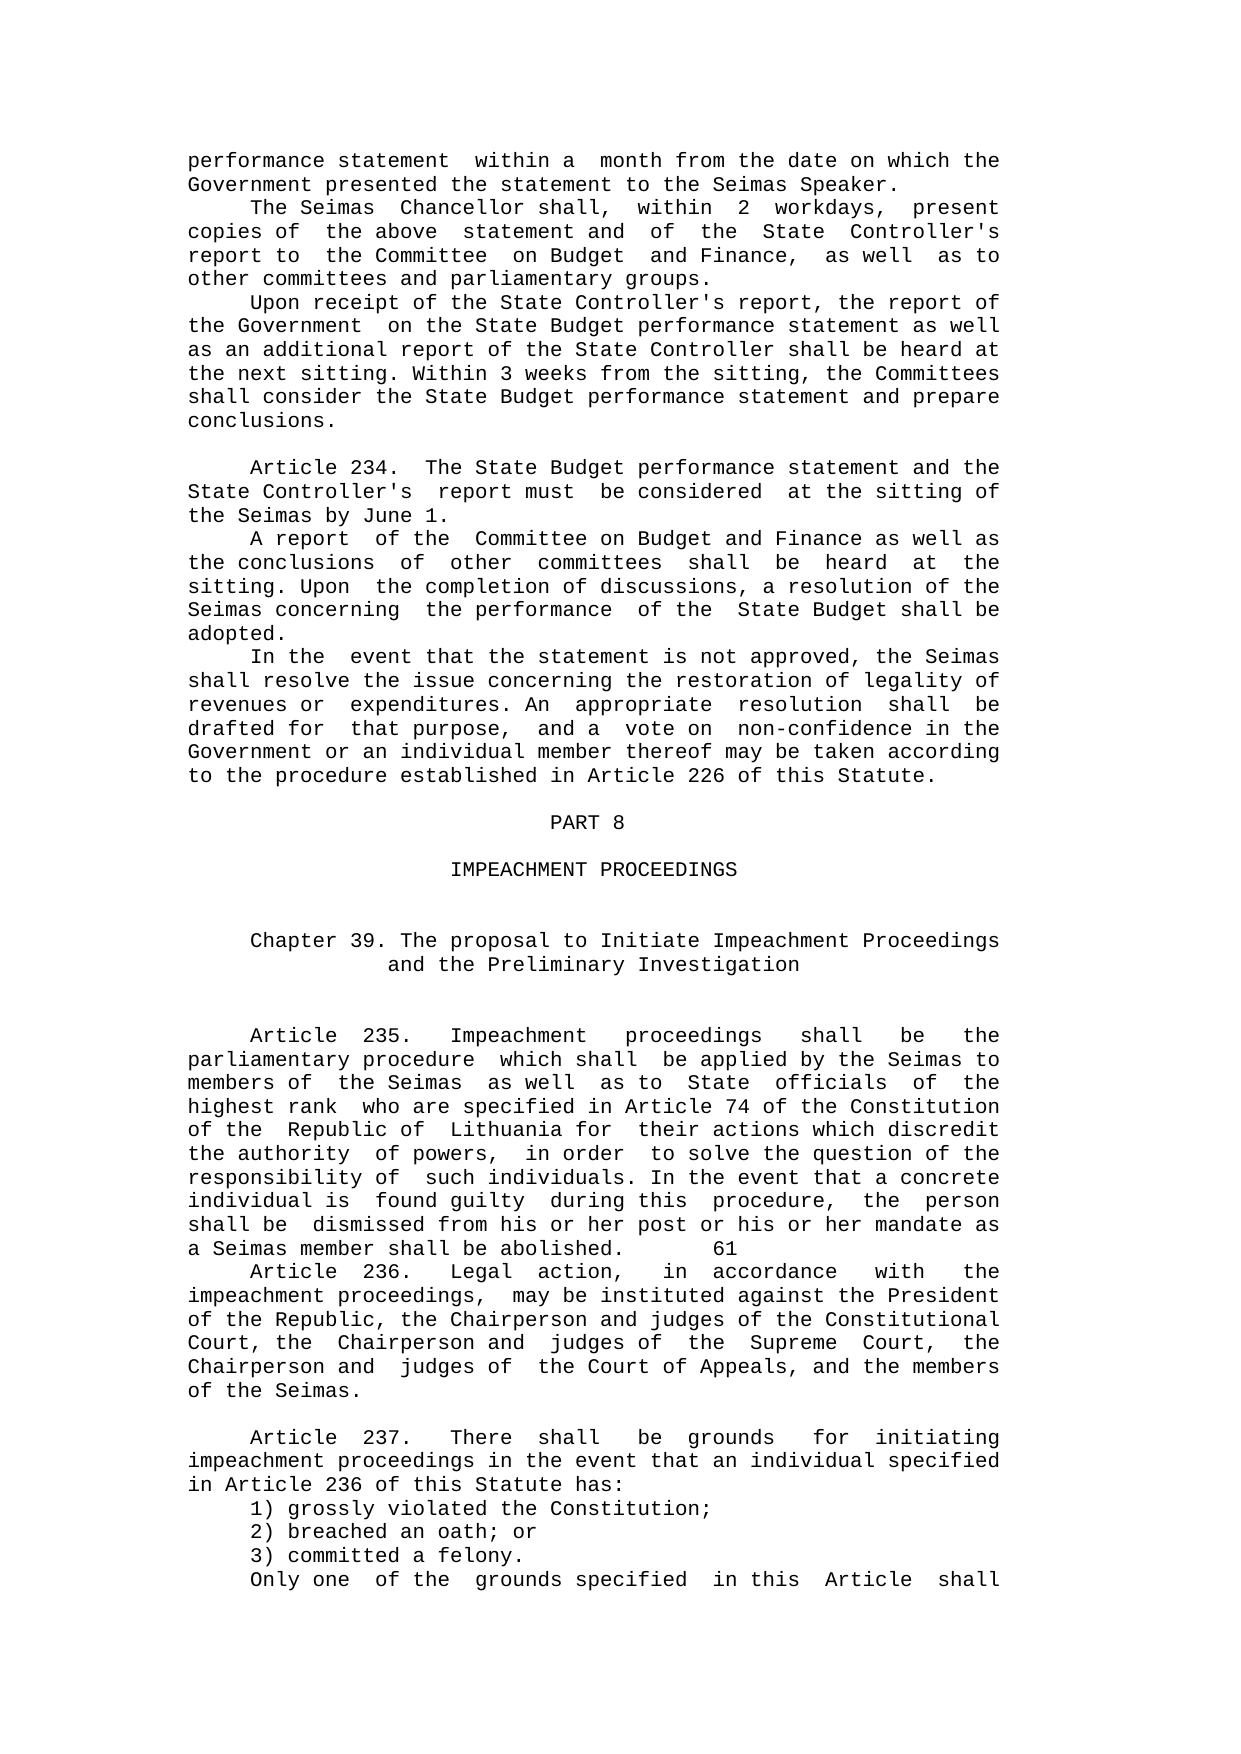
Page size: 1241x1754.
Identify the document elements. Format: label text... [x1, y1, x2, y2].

text Government presented the statement to the Seimas Speaker. [187, 174, 1053, 197]
text A report of the Committee on Budget and Finance as well as [187, 528, 1053, 552]
text shall resolve the issue concerning the restoration of legality of [187, 670, 1053, 694]
text PART 8 [187, 812, 1053, 836]
text the conclusions of other committees shall be heard at the [187, 552, 1053, 576]
text individual is found guilty during this procedure, the person [187, 1190, 1053, 1214]
text the Seimas by June 1. [187, 505, 1053, 528]
text impeachment proceedings in the event that an individual specified [187, 1451, 1053, 1474]
text 3) committed a felony. [187, 1545, 1053, 1569]
text drafted for that purpose, and a vote on non-confidence in the [187, 717, 1053, 741]
text responsibility of such individuals. In the event that a concrete [187, 1167, 1053, 1190]
text shall be dismissed from his or her post or his or her mandate as [187, 1214, 1053, 1238]
text to the procedure established in Article 226 of this Statute. [187, 765, 1053, 788]
text impeachment proceedings, may be instituted against the President [187, 1285, 1053, 1309]
text and the Preliminary Investigation [187, 954, 1053, 978]
text Article 234. The State Budget performance statement and the [187, 457, 1053, 481]
text 1) grossly violated the Constitution; [187, 1498, 1053, 1521]
text a Seimas member shall be abolished. 61 [187, 1238, 1053, 1261]
text Article 237. There shall be grounds for initiating [187, 1427, 1053, 1451]
text Chairperson and judges of the Court of Appeals, and the members [187, 1356, 1053, 1379]
text Only one of the grounds specified in this Article shall [187, 1569, 1053, 1592]
text conclusions. [187, 410, 1053, 434]
text adopted. [187, 623, 1053, 647]
text parliamentary procedure which shall be applied by the Seimas to [187, 1048, 1053, 1072]
text members of the Seimas as well as to State officials of the [187, 1072, 1053, 1096]
text State Controller's report must be considered at the sitting of [187, 481, 1053, 505]
text Article 235. Impeachment proceedings shall be the [187, 1025, 1053, 1048]
text Court, the Chairperson and judges of the Supreme Court, the [187, 1332, 1053, 1356]
text of the Republic, the Chairperson and judges of the Constitutional [187, 1309, 1053, 1332]
text 2) breached an oath; or [187, 1521, 1053, 1545]
text as an additional report of the State Controller shall be heard at [187, 339, 1053, 363]
text of the Republic of Lithuania for their actions which discredit [187, 1119, 1053, 1143]
text highest rank who are specified in Article 74 of the Constitution [187, 1096, 1053, 1119]
text report to the Committee on Budget and Finance, as well as to [187, 244, 1053, 268]
text revenues or expenditures. An appropriate resolution shall be [187, 694, 1053, 717]
text in Article 236 of this Statute has: [187, 1474, 1053, 1498]
text performance statement within a month from the date on which the [187, 150, 1053, 174]
text copies of the above statement and of the State Controller's [187, 221, 1053, 244]
text Government or an individual member thereof may be taken according [187, 741, 1053, 765]
text In the event that the statement is not approved, the Seimas [187, 647, 1053, 670]
text Seimas concerning the performance of the State Budget shall be [187, 599, 1053, 623]
text Upon receipt of the State Controller's report, the report of [187, 292, 1053, 316]
text the Government on the State Budget performance statement as well [187, 316, 1053, 339]
text shall consider the State Budget performance statement and prepare [187, 386, 1053, 410]
text Chapter 39. The proposal to Initiate Impeachment Proceedings [187, 930, 1053, 954]
text other committees and parliamentary groups. [187, 268, 1053, 292]
text IMPEACHMENT PROCEEDINGS [187, 859, 1053, 883]
text The Seimas Chancellor shall, within 2 workdays, present [187, 197, 1053, 221]
text Article 236. Legal action, in accordance with the [187, 1261, 1053, 1285]
text the next sitting. Within 3 weeks from the sitting, the Committees [187, 363, 1053, 386]
text of the Seimas. [187, 1379, 1053, 1403]
text the authority of powers, in order to solve the question of the [187, 1143, 1053, 1167]
text sitting. Upon the completion of discussions, a resolution of the [187, 576, 1053, 599]
